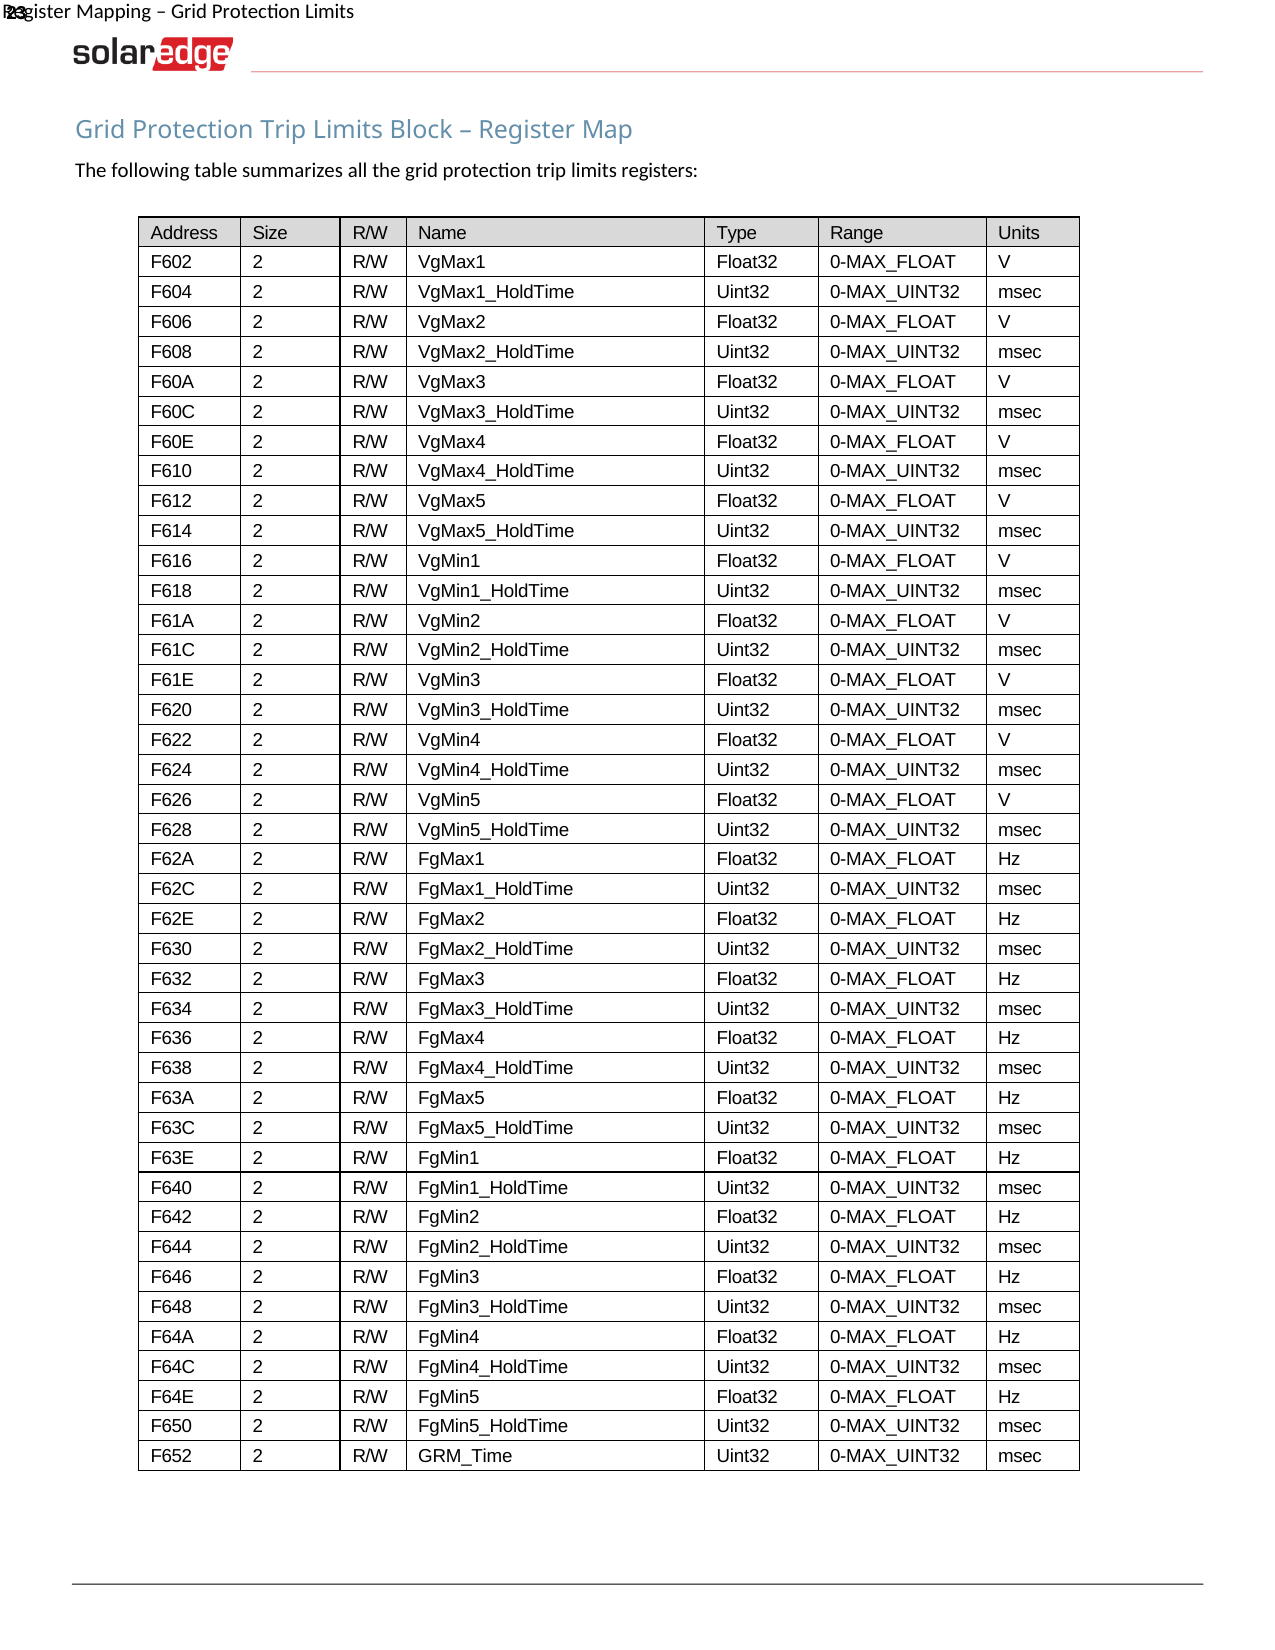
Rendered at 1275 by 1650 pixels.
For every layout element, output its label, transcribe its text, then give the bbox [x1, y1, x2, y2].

table_cell R/W [341, 307, 406, 336]
table_cell R/W [341, 934, 406, 962]
table_cell msec [987, 1411, 1079, 1440]
table_cell VgMax5_HoldTime [407, 516, 704, 545]
table_cell Float32 [705, 725, 818, 754]
table_cell R/W [341, 1083, 406, 1112]
table_cell R/W [341, 993, 406, 1022]
table_cell msec [987, 337, 1079, 366]
table_cell 0-MAX_FLOAT [819, 1083, 986, 1112]
table_cell Float32 [705, 546, 818, 574]
table_cell 2 [241, 1441, 339, 1470]
table_cell VgMax1_HoldTime [407, 277, 704, 306]
table_cell Uint32 [705, 456, 818, 485]
table_cell 0-MAX_FLOAT [819, 546, 986, 574]
table_cell 0-MAX_UINT32 [819, 277, 986, 306]
table_cell VgMax1 [407, 247, 704, 276]
table_cell 2 [241, 904, 339, 933]
table_cell 2 [241, 247, 339, 276]
table_cell F612 [139, 486, 240, 515]
table_cell R/W [341, 665, 406, 694]
table_cell FgMin5 [407, 1381, 704, 1410]
table_cell Uint32 [705, 397, 818, 425]
table_cell 0-MAX_FLOAT [819, 426, 986, 455]
table_cell V [987, 665, 1079, 694]
table_cell 2 [241, 1351, 339, 1380]
table_cell V [987, 247, 1079, 276]
table_cell 0-MAX_UINT32 [819, 576, 986, 604]
table_cell Float32 [705, 1322, 818, 1350]
table_cell F622 [139, 725, 240, 754]
table_cell Uint32 [705, 576, 818, 604]
table_cell FgMax3_HoldTime [407, 993, 704, 1022]
table_cell R/W [341, 1322, 406, 1350]
table_header R/W [341, 218, 406, 246]
table_cell msec [987, 934, 1079, 962]
table_cell F642 [139, 1202, 240, 1231]
table_cell FgMax4_HoldTime [407, 1053, 704, 1082]
table_cell R/W [341, 1053, 406, 1082]
table_cell F60E [139, 426, 240, 455]
table_cell R/W [341, 1023, 406, 1052]
table_cell msec [987, 814, 1079, 843]
table_cell Uint32 [705, 1351, 818, 1380]
table_cell F648 [139, 1292, 240, 1321]
table_cell Float32 [705, 426, 818, 455]
table_cell Float32 [705, 844, 818, 873]
table_cell 0-MAX_FLOAT [819, 307, 986, 336]
table_cell 2 [241, 993, 339, 1022]
table_cell Hz [987, 1143, 1079, 1171]
table_cell R/W [341, 1143, 406, 1171]
table_cell F62E [139, 904, 240, 933]
table_cell R/W [341, 1202, 406, 1231]
table_cell 0-MAX_UINT32 [819, 1351, 986, 1380]
table_cell 2 [241, 576, 339, 604]
table_cell 2 [241, 397, 339, 425]
table_cell 2 [241, 1232, 339, 1261]
table_cell Hz [987, 904, 1079, 933]
table_cell R/W [341, 725, 406, 754]
table_cell Hz [987, 964, 1079, 992]
table_cell 2 [241, 1262, 339, 1291]
table_cell Uint32 [705, 1292, 818, 1321]
table_cell Uint32 [705, 1053, 818, 1082]
table_cell VgMin1 [407, 546, 704, 574]
table_cell R/W [341, 1351, 406, 1380]
table_cell 2 [241, 1023, 339, 1052]
table_cell V [987, 725, 1079, 754]
table_cell Float32 [705, 1143, 818, 1171]
table_cell R/W [341, 1411, 406, 1440]
table_cell Float32 [705, 785, 818, 813]
table_cell VgMax3 [407, 367, 704, 396]
table_cell F638 [139, 1053, 240, 1082]
table_cell 2 [241, 1202, 339, 1231]
table_cell FgMin1 [407, 1143, 704, 1171]
table_cell 2 [241, 277, 339, 306]
table_cell msec [987, 755, 1079, 783]
table_cell GRM_Time [407, 1441, 704, 1470]
table_cell VgMax4_HoldTime [407, 456, 704, 485]
table_cell 2 [241, 1292, 339, 1321]
table_cell 2 [241, 426, 339, 455]
table_cell Uint32 [705, 874, 818, 903]
table_cell R/W [341, 605, 406, 634]
table_cell msec [987, 1292, 1079, 1321]
table_cell R/W [341, 486, 406, 515]
table_cell Float32 [705, 1202, 818, 1231]
table_cell 2 [241, 486, 339, 515]
table_cell Uint32 [705, 516, 818, 545]
table_cell VgMin2_HoldTime [407, 635, 704, 664]
table_cell F63E [139, 1143, 240, 1171]
table_cell 0-MAX_UINT32 [819, 635, 986, 664]
table_cell FgMin2 [407, 1202, 704, 1231]
table_cell F620 [139, 695, 240, 724]
table_cell Float32 [705, 904, 818, 933]
table_cell F61C [139, 635, 240, 664]
table_header Size [241, 218, 339, 246]
table_cell 0-MAX_FLOAT [819, 367, 986, 396]
table_cell VgMax4 [407, 426, 704, 455]
table_cell 0-MAX_UINT32 [819, 755, 986, 783]
table_cell 0-MAX_UINT32 [819, 337, 986, 366]
table_cell F606 [139, 307, 240, 336]
table_cell 0-MAX_FLOAT [819, 486, 986, 515]
table_cell F616 [139, 546, 240, 574]
table_cell VgMax2_HoldTime [407, 337, 704, 366]
table_cell R/W [341, 1441, 406, 1470]
table_cell msec [987, 1173, 1079, 1201]
table_cell Uint32 [705, 1173, 818, 1201]
table_cell Uint32 [705, 1441, 818, 1470]
table_cell R/W [341, 576, 406, 604]
table_cell 2 [241, 516, 339, 545]
table_cell Uint32 [705, 277, 818, 306]
table_cell 2 [241, 934, 339, 962]
table_cell F608 [139, 337, 240, 366]
table_cell R/W [341, 247, 406, 276]
table_cell R/W [341, 635, 406, 664]
table_cell FgMax2 [407, 904, 704, 933]
table_cell 0-MAX_UINT32 [819, 934, 986, 962]
table_cell 2 [241, 546, 339, 574]
table_cell Uint32 [705, 1232, 818, 1261]
table_cell R/W [341, 785, 406, 813]
table_cell Float32 [705, 1083, 818, 1112]
table_cell F62A [139, 844, 240, 873]
table_cell Hz [987, 1262, 1079, 1291]
table_cell Uint32 [705, 934, 818, 962]
table_cell msec [987, 456, 1079, 485]
table_cell 2 [241, 1381, 339, 1410]
table_cell F604 [139, 277, 240, 306]
table_cell R/W [341, 814, 406, 843]
table_cell F610 [139, 456, 240, 485]
table_cell FgMin5_HoldTime [407, 1411, 704, 1440]
table_cell 2 [241, 785, 339, 813]
table_cell 2 [241, 367, 339, 396]
table_cell Uint32 [705, 1113, 818, 1142]
table_cell FgMin4 [407, 1322, 704, 1350]
table_cell R/W [341, 1113, 406, 1142]
subtitle Grid Protection Trip Limits Block – Register Map [75, 111, 1239, 146]
table_cell 2 [241, 337, 339, 366]
table_cell VgMin3_HoldTime [407, 695, 704, 724]
table_cell 2 [241, 456, 339, 485]
table_cell Float32 [705, 307, 818, 336]
table_cell Hz [987, 1322, 1079, 1350]
table_header Address [139, 218, 240, 246]
table_cell F618 [139, 576, 240, 604]
table_cell 2 [241, 844, 339, 873]
table_cell msec [987, 1113, 1079, 1142]
table_cell 0-MAX_FLOAT [819, 1143, 986, 1171]
table_cell 0-MAX_UINT32 [819, 1113, 986, 1142]
table_cell 2 [241, 1322, 339, 1350]
table_cell Hz [987, 1202, 1079, 1231]
table_cell msec [987, 277, 1079, 306]
table_cell Hz [987, 844, 1079, 873]
table_cell V [987, 367, 1079, 396]
table_cell Float32 [705, 665, 818, 694]
table_cell VgMax2 [407, 307, 704, 336]
table_cell FgMax5 [407, 1083, 704, 1112]
table_cell VgMin2 [407, 605, 704, 634]
table_cell Float32 [705, 1262, 818, 1291]
table_cell F634 [139, 993, 240, 1022]
table_cell 2 [241, 1083, 339, 1112]
table_cell F640 [139, 1173, 240, 1201]
table_cell 0-MAX_FLOAT [819, 1262, 986, 1291]
table_cell V [987, 307, 1079, 336]
table_cell Float32 [705, 1381, 818, 1410]
table_cell F614 [139, 516, 240, 545]
table_cell F61A [139, 605, 240, 634]
table_cell msec [987, 874, 1079, 903]
table_cell msec [987, 993, 1079, 1022]
table_cell Hz [987, 1083, 1079, 1112]
table_cell R/W [341, 1381, 406, 1410]
table_cell 2 [241, 874, 339, 903]
table_cell 2 [241, 725, 339, 754]
table_cell msec [987, 695, 1079, 724]
table_cell 0-MAX_FLOAT [819, 1381, 986, 1410]
table_cell FgMin4_HoldTime [407, 1351, 704, 1380]
table_cell VgMin5_HoldTime [407, 814, 704, 843]
table_cell F652 [139, 1441, 240, 1470]
table_cell 2 [241, 1173, 339, 1201]
table_cell FgMax1_HoldTime [407, 874, 704, 903]
table_header Type [705, 218, 818, 246]
table_cell V [987, 486, 1079, 515]
table_cell 0-MAX_FLOAT [819, 1202, 986, 1231]
table_cell 0-MAX_FLOAT [819, 904, 986, 933]
table_cell F628 [139, 814, 240, 843]
table_cell 0-MAX_UINT32 [819, 1411, 986, 1440]
table_cell R/W [341, 426, 406, 455]
table_cell F64E [139, 1381, 240, 1410]
table_cell F626 [139, 785, 240, 813]
table_cell Uint32 [705, 993, 818, 1022]
table_cell 2 [241, 755, 339, 783]
table_cell F644 [139, 1232, 240, 1261]
table_cell F646 [139, 1262, 240, 1291]
table_cell FgMin2_HoldTime [407, 1232, 704, 1261]
table_cell 0-MAX_UINT32 [819, 1292, 986, 1321]
table_cell Uint32 [705, 635, 818, 664]
table_cell 2 [241, 1053, 339, 1082]
table_cell Uint32 [705, 695, 818, 724]
table_cell F602 [139, 247, 240, 276]
table_cell Float32 [705, 486, 818, 515]
table_cell F636 [139, 1023, 240, 1052]
table_cell msec [987, 1053, 1079, 1082]
table_cell V [987, 605, 1079, 634]
table_cell 0-MAX_UINT32 [819, 695, 986, 724]
table_cell FgMax2_HoldTime [407, 934, 704, 962]
table_cell 0-MAX_UINT32 [819, 1173, 986, 1201]
table_cell Hz [987, 1023, 1079, 1052]
table_cell VgMax3_HoldTime [407, 397, 704, 425]
table_cell FgMin3_HoldTime [407, 1292, 704, 1321]
text The following table summarizes all the grid protection trip limits registers: [75, 158, 1239, 183]
table_cell VgMin4 [407, 725, 704, 754]
table_cell R/W [341, 874, 406, 903]
table_cell FgMax4 [407, 1023, 704, 1052]
table_cell VgMin4_HoldTime [407, 755, 704, 783]
table_header Name [407, 218, 704, 246]
table_cell Uint32 [705, 755, 818, 783]
table_cell Hz [987, 1381, 1079, 1410]
table_cell R/W [341, 1292, 406, 1321]
table_cell 2 [241, 605, 339, 634]
table_cell R/W [341, 1232, 406, 1261]
table_cell msec [987, 576, 1079, 604]
table_cell FgMax3 [407, 964, 704, 992]
table_cell FgMin1_HoldTime [407, 1173, 704, 1201]
table_cell R/W [341, 397, 406, 425]
table_cell 2 [241, 1411, 339, 1440]
table_header Units [987, 218, 1079, 246]
table_cell 2 [241, 307, 339, 336]
table_cell R/W [341, 904, 406, 933]
table_cell Uint32 [705, 814, 818, 843]
table_cell msec [987, 1232, 1079, 1261]
picture [73, 37, 234, 71]
table_cell 2 [241, 814, 339, 843]
table_cell F60C [139, 397, 240, 425]
table_cell 2 [241, 635, 339, 664]
table_cell R/W [341, 456, 406, 485]
table_cell F61E [139, 665, 240, 694]
table_cell R/W [341, 1173, 406, 1201]
table_cell 0-MAX_FLOAT [819, 665, 986, 694]
table_cell R/W [341, 695, 406, 724]
table_cell 2 [241, 1143, 339, 1171]
table_cell V [987, 426, 1079, 455]
table_cell 0-MAX_FLOAT [819, 725, 986, 754]
table_cell R/W [341, 277, 406, 306]
table_cell FgMax5_HoldTime [407, 1113, 704, 1142]
table_cell F62C [139, 874, 240, 903]
table_cell F63A [139, 1083, 240, 1112]
table_cell 0-MAX_UINT32 [819, 1232, 986, 1261]
table_cell F650 [139, 1411, 240, 1440]
table_cell R/W [341, 337, 406, 366]
table_cell Float32 [705, 1023, 818, 1052]
table_cell 2 [241, 665, 339, 694]
table_cell msec [987, 1441, 1079, 1470]
table_cell F64C [139, 1351, 240, 1380]
table_cell R/W [341, 1262, 406, 1291]
table_cell VgMin5 [407, 785, 704, 813]
table_cell F632 [139, 964, 240, 992]
table_cell VgMax5 [407, 486, 704, 515]
table_cell R/W [341, 546, 406, 574]
table_cell 0-MAX_UINT32 [819, 456, 986, 485]
table_cell Uint32 [705, 337, 818, 366]
table_cell Float32 [705, 605, 818, 634]
table_cell FgMin3 [407, 1262, 704, 1291]
table_cell 0-MAX_FLOAT [819, 605, 986, 634]
table_cell 0-MAX_FLOAT [819, 964, 986, 992]
table_cell Float32 [705, 367, 818, 396]
table_cell 0-MAX_UINT32 [819, 874, 986, 903]
table_cell 2 [241, 1113, 339, 1142]
table_cell R/W [341, 964, 406, 992]
table_cell msec [987, 1351, 1079, 1380]
table_cell VgMin3 [407, 665, 704, 694]
table_cell VgMin1_HoldTime [407, 576, 704, 604]
table_cell 0-MAX_UINT32 [819, 516, 986, 545]
table_cell R/W [341, 755, 406, 783]
table_cell Uint32 [705, 1411, 818, 1440]
table_cell 0-MAX_FLOAT [819, 1023, 986, 1052]
table_cell R/W [341, 516, 406, 545]
table_cell msec [987, 397, 1079, 425]
table_cell 0-MAX_FLOAT [819, 844, 986, 873]
table_cell R/W [341, 367, 406, 396]
table_cell FgMax1 [407, 844, 704, 873]
table_cell Float32 [705, 247, 818, 276]
table_cell 2 [241, 964, 339, 992]
table_cell F64A [139, 1322, 240, 1350]
table_header Range [819, 218, 986, 246]
table_cell 0-MAX_UINT32 [819, 814, 986, 843]
table_cell F624 [139, 755, 240, 783]
table_cell 0-MAX_FLOAT [819, 247, 986, 276]
table_cell msec [987, 516, 1079, 545]
table_cell F63C [139, 1113, 240, 1142]
table_cell 0-MAX_FLOAT [819, 1322, 986, 1350]
table_cell 0-MAX_UINT32 [819, 1053, 986, 1082]
table_cell 0-MAX_UINT32 [819, 1441, 986, 1470]
table_cell V [987, 546, 1079, 574]
table_cell 2 [241, 695, 339, 724]
table_cell V [987, 785, 1079, 813]
table_cell msec [987, 635, 1079, 664]
table_cell 0-MAX_UINT32 [819, 993, 986, 1022]
table_cell 0-MAX_FLOAT [819, 785, 986, 813]
table_cell Float32 [705, 964, 818, 992]
table_cell F60A [139, 367, 240, 396]
table_cell F630 [139, 934, 240, 962]
table_cell 0-MAX_UINT32 [819, 397, 986, 425]
table_cell R/W [341, 844, 406, 873]
